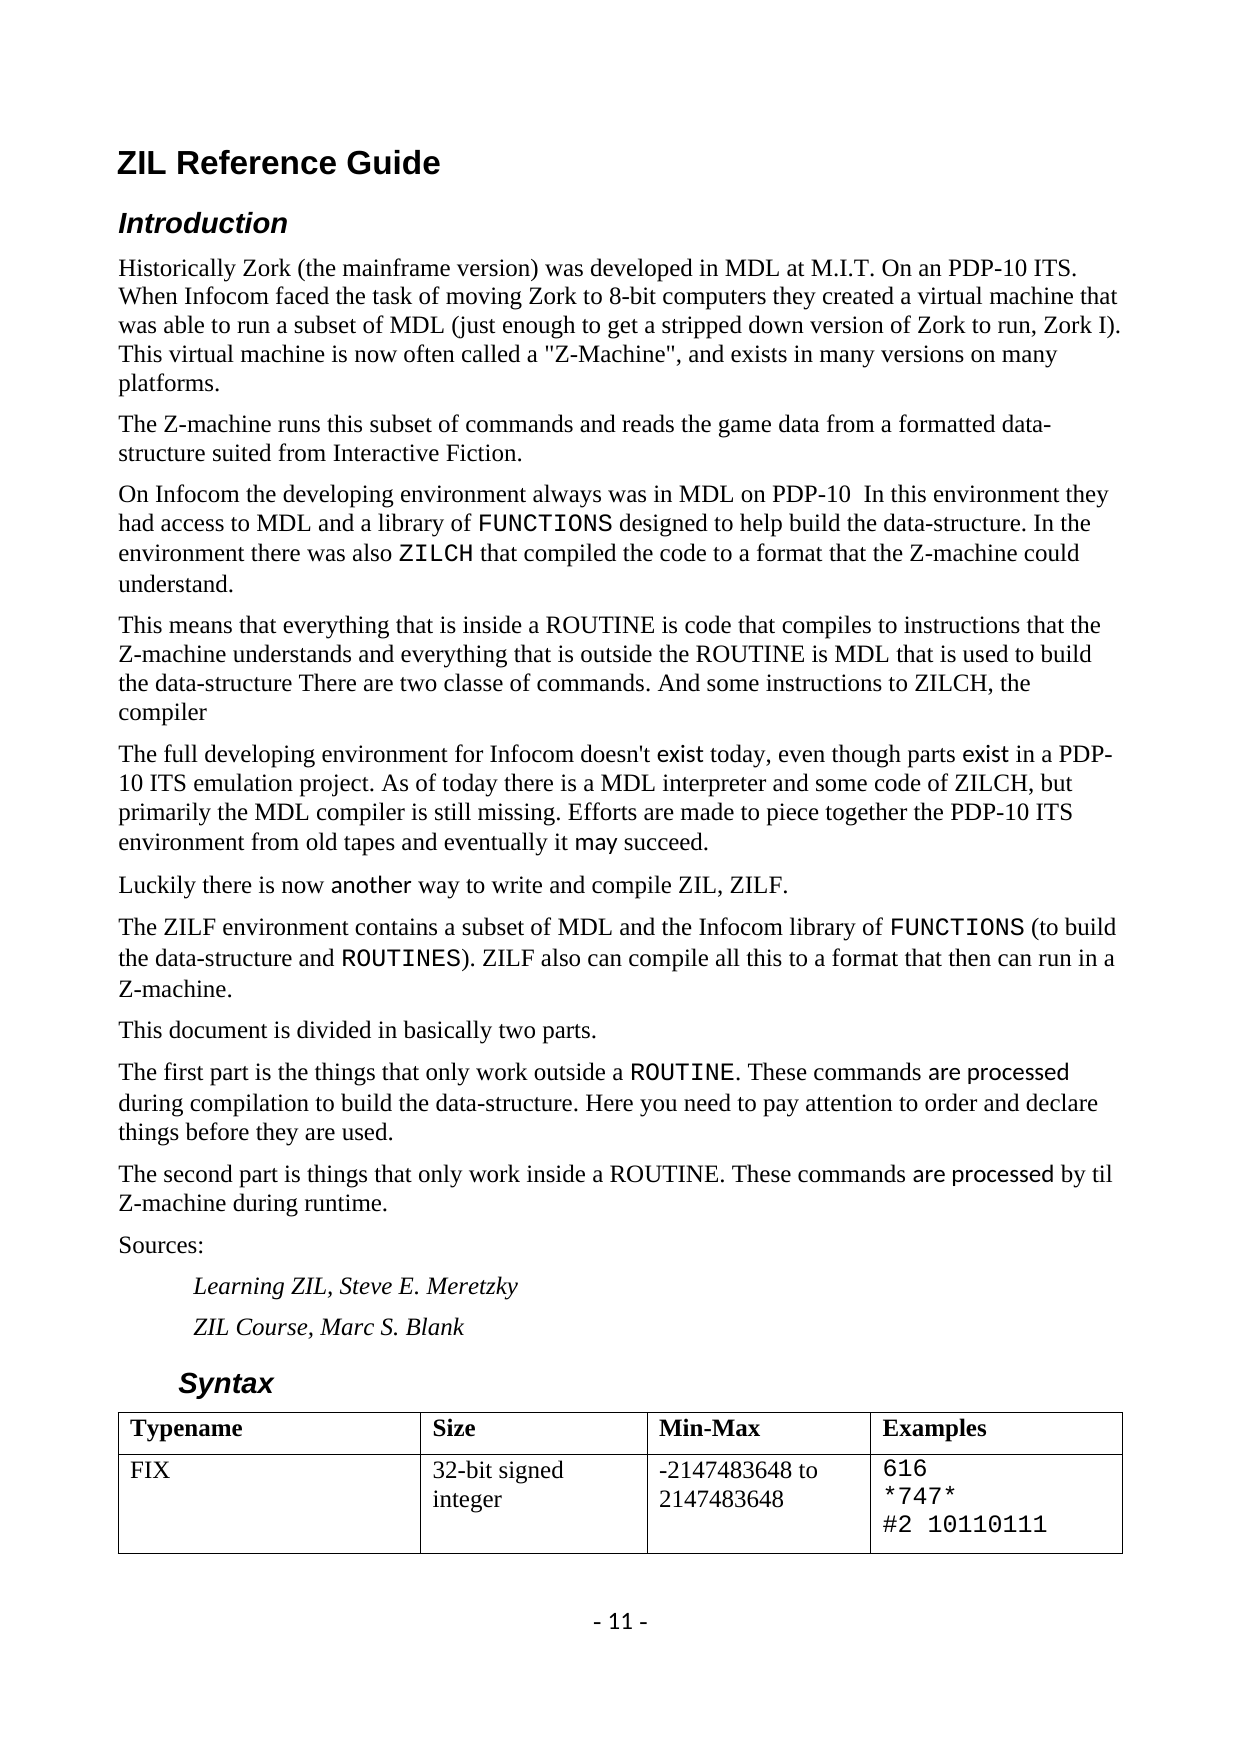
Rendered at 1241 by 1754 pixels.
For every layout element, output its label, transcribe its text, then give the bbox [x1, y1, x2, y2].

text On Infocom the developing environment always was in MDL on PDP-10 In this environment they had access to MDL and a library of FUNCTIONS designed to help build the data-structure. In the environment there was also ZILCH that compiled the code to a format that the Z-machine could understand. [118, 479, 1122, 598]
text This document is divided in basically two parts. [118, 1015, 1122, 1044]
subtitle Introduction [59, 207, 1122, 240]
table_cell 32-bit signed integer [421, 1455, 647, 1553]
table_header Examples [871, 1413, 1122, 1454]
table_cell 616 *747* #2 10110111 [871, 1455, 1122, 1553]
text The first part is the things that only work outside a ROUTINE. These commands are processed during compilation to build the data-structure. Here you need to pay attention to order and declare things before they are used. [118, 1056, 1122, 1146]
table_header Size [421, 1413, 647, 1454]
table_cell -2147483648 to 2147483648 [648, 1455, 870, 1553]
text The second part is things that only work inside a ROUTINE. These commands are processed by til Z-machine during runtime. [118, 1158, 1122, 1217]
subtitle Syntax [118, 1366, 1122, 1399]
text Luckily there is now another way to write and compile ZIL, ZILF. [118, 869, 1122, 899]
text Learning ZIL, Steve E. Meretzky [118, 1271, 1122, 1300]
text The Z-machine runs this subset of commands and reads the game data from a formatted data-structure suited from Interactive Fiction. [118, 409, 1122, 466]
text Sources: [118, 1230, 1122, 1258]
text The ZILF environment contains a subset of MDL and the Infocom library of FUNCTIONS (to build the data-structure and ROUTINES). ZILF also can compile all this to a format that then can run in a Z-machine. [118, 912, 1122, 1002]
text This means that everything that is inside a ROUTINE is code that compiles to instructions that the Z-machine understands and everything that is outside the ROUTINE is MDL that is used to build the data-structure There are two classe of commands. And some instructions to ZILCH, the compiler [118, 611, 1122, 726]
table_header Min-Max [648, 1413, 870, 1454]
text ZIL Course, Marc S. Blank [118, 1312, 1122, 1341]
table_header Typename [119, 1413, 420, 1454]
text Historically Zork (the mainframe version) was developed in MDL at M.I.T. On an PDP-10 ITS. When Infocom faced the task of moving Zork to 8-bit computers they created a virtual machine that was able to run a subset of MDL (just enough to get a stripped down version of Zork to run, Zork I). This virtual machine is now often called a "Z-Machine", and exists in many versions on many platforms. [118, 253, 1122, 396]
text The full developing environment for Infocom doesn't exist today, even though parts exist in a PDP-10 ITS emulation project. As of today there is a MDL interpreter and some code of ZILCH, but primarily the MDL compiler is still missing. Efforts are made to piece together the PDP-10 ITS environment from old tapes and eventually it may succeed. [118, 738, 1122, 857]
subtitle ZIL Reference Guide [117, 143, 1122, 182]
table_cell FIX [119, 1455, 420, 1553]
